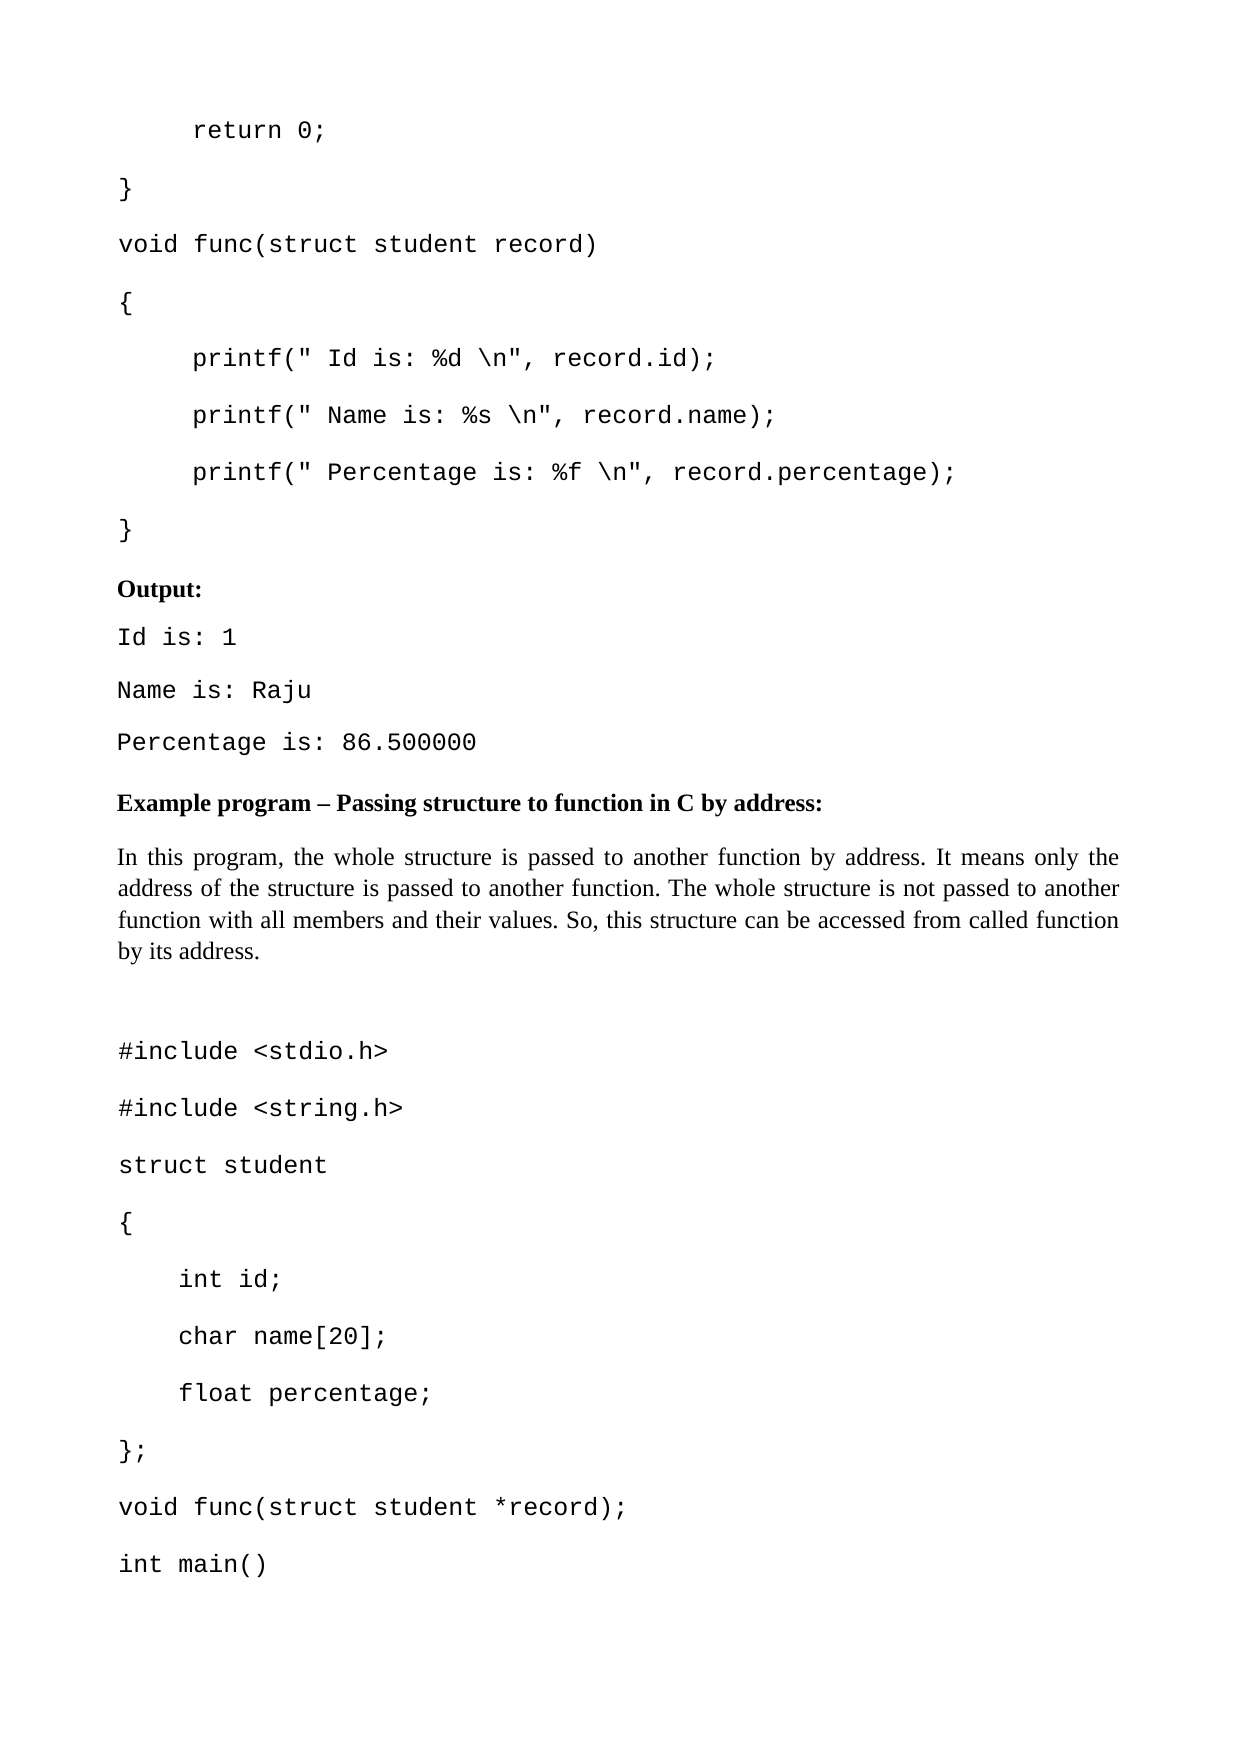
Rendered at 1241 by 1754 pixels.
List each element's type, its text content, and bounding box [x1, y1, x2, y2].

text } [118, 175, 1128, 203]
text Example program – Passing structure to function in C by address: [117, 788, 1122, 817]
text } [118, 517, 1128, 545]
text return 0; [118, 118, 1128, 146]
text { [118, 1210, 1128, 1238]
text int main() [118, 1552, 1128, 1580]
text Id is: 1 [117, 625, 1105, 653]
text }; [118, 1438, 1128, 1466]
text In this program, the whole structure is passed to another function by address. It means only the address of the structure is passed to another function. The whole structure is not passed to another function with all members and their values. So, this structure can be accessed from called function by its address. [117, 842, 1121, 965]
text int id; [118, 1267, 1128, 1295]
text #include <stdio.h> [118, 1039, 1128, 1067]
text Name is: Raju [117, 677, 1105, 706]
text Output: [117, 574, 1122, 603]
text { [118, 289, 1128, 317]
text printf(" Name is: %s \n", record.name); [118, 403, 1128, 431]
text struct student [118, 1153, 1128, 1181]
text printf(" Id is: %d \n", record.id); [118, 346, 1128, 374]
text char name[20]; [118, 1324, 1128, 1352]
text printf(" Percentage is: %f \n", record.percentage); [118, 460, 1128, 488]
text #include <string.h> [118, 1096, 1128, 1124]
text void func(struct student record) [118, 232, 1128, 260]
text Percentage is: 86.500000 [117, 730, 1105, 758]
text void func(struct student *record); [118, 1494, 1128, 1523]
text float percentage; [118, 1381, 1128, 1409]
